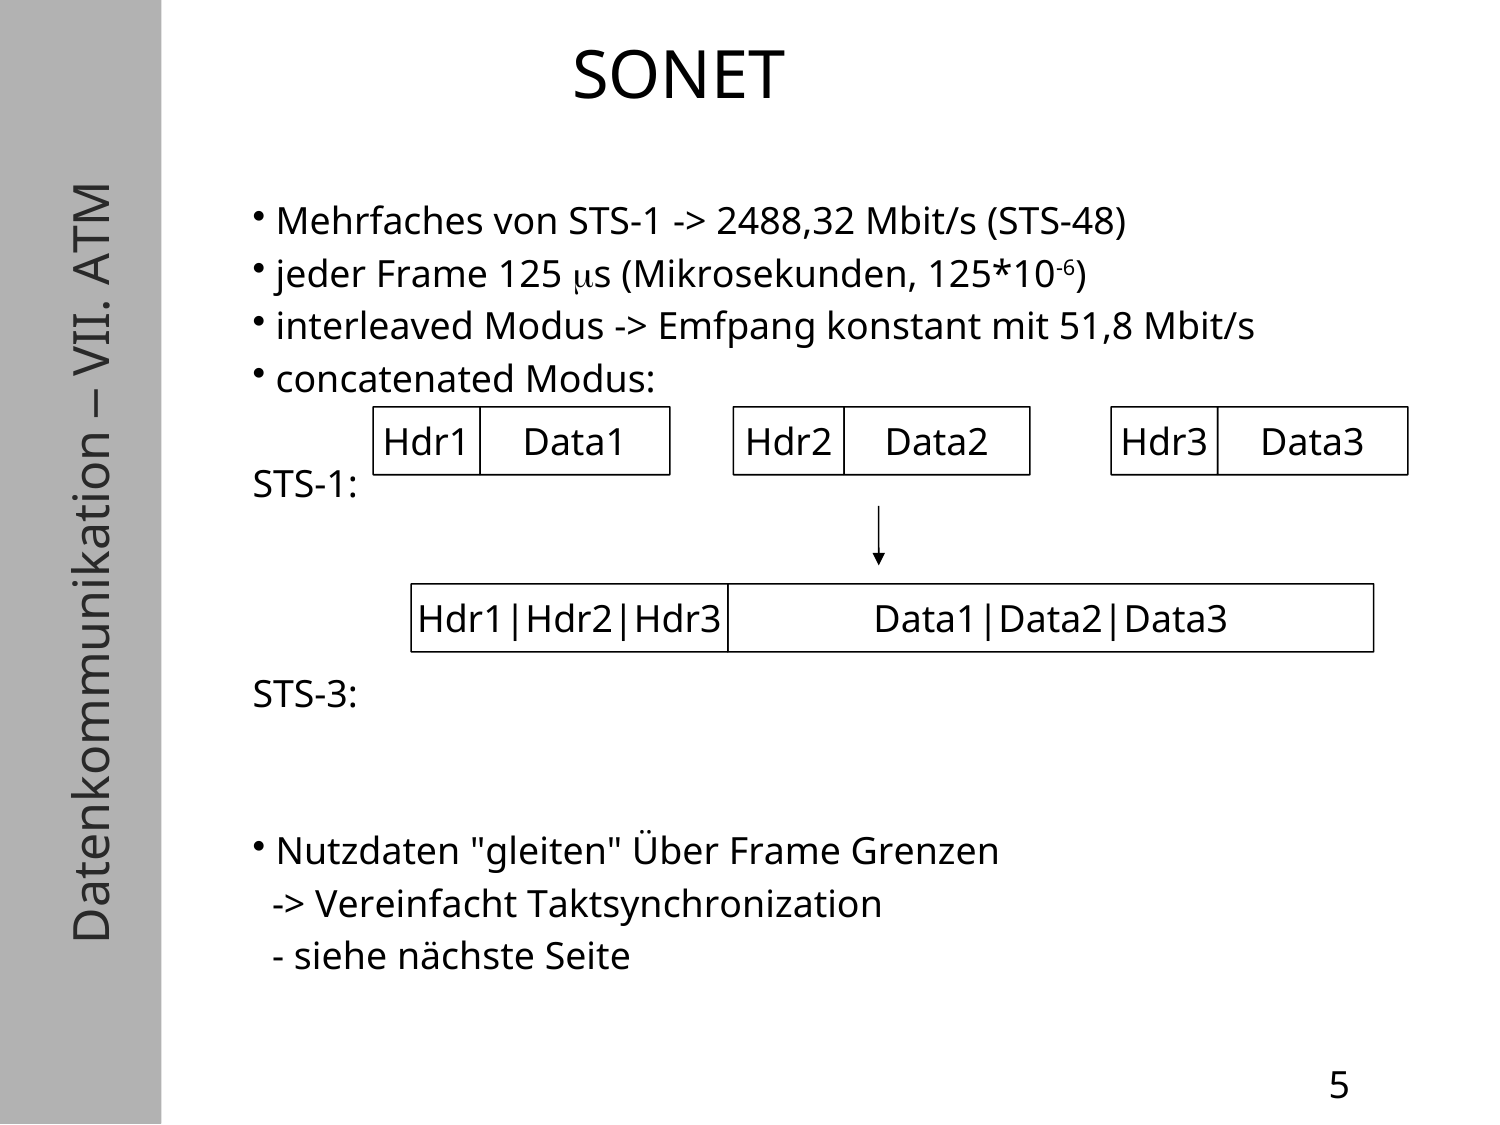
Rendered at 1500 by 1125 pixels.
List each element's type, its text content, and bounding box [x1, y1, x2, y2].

text_box Datenkommunikation – VII. ATM [48, 1, 130, 1125]
text_box Hdr2 [733, 406, 843, 475]
text_box Data1 [480, 406, 670, 475]
text_box Hdr3 [1111, 406, 1216, 475]
text_box SONET [549, 25, 809, 120]
text_box [0, 0, 161, 1124]
text_box [212, 162, 1461, 311]
text_box Hdr1 [373, 406, 479, 475]
text_box [1328, 1054, 1500, 1109]
text_box Hdr1|Hdr2|Hdr3 [411, 583, 727, 652]
text_box Mehrfaches von STS-1 -> 2488,32 Mbit/s (STS-48) jeder Frame 125 ms (Mikrosekunden, 125*10-6) interleaved Modus -> Emfpang konstant mit 51,8 Mbit/s concatenated Modus: STS-1: STS-3: Nutzdaten "gleiten" Über Frame Grenzen -> Vereinfacht Taktsynchronization - siehe nächste Seite [237, 187, 1449, 899]
text_box Data3 [1217, 406, 1408, 475]
text_box Data2 [844, 406, 1030, 475]
text_box Data1|Data2|Data3 [727, 583, 1374, 652]
